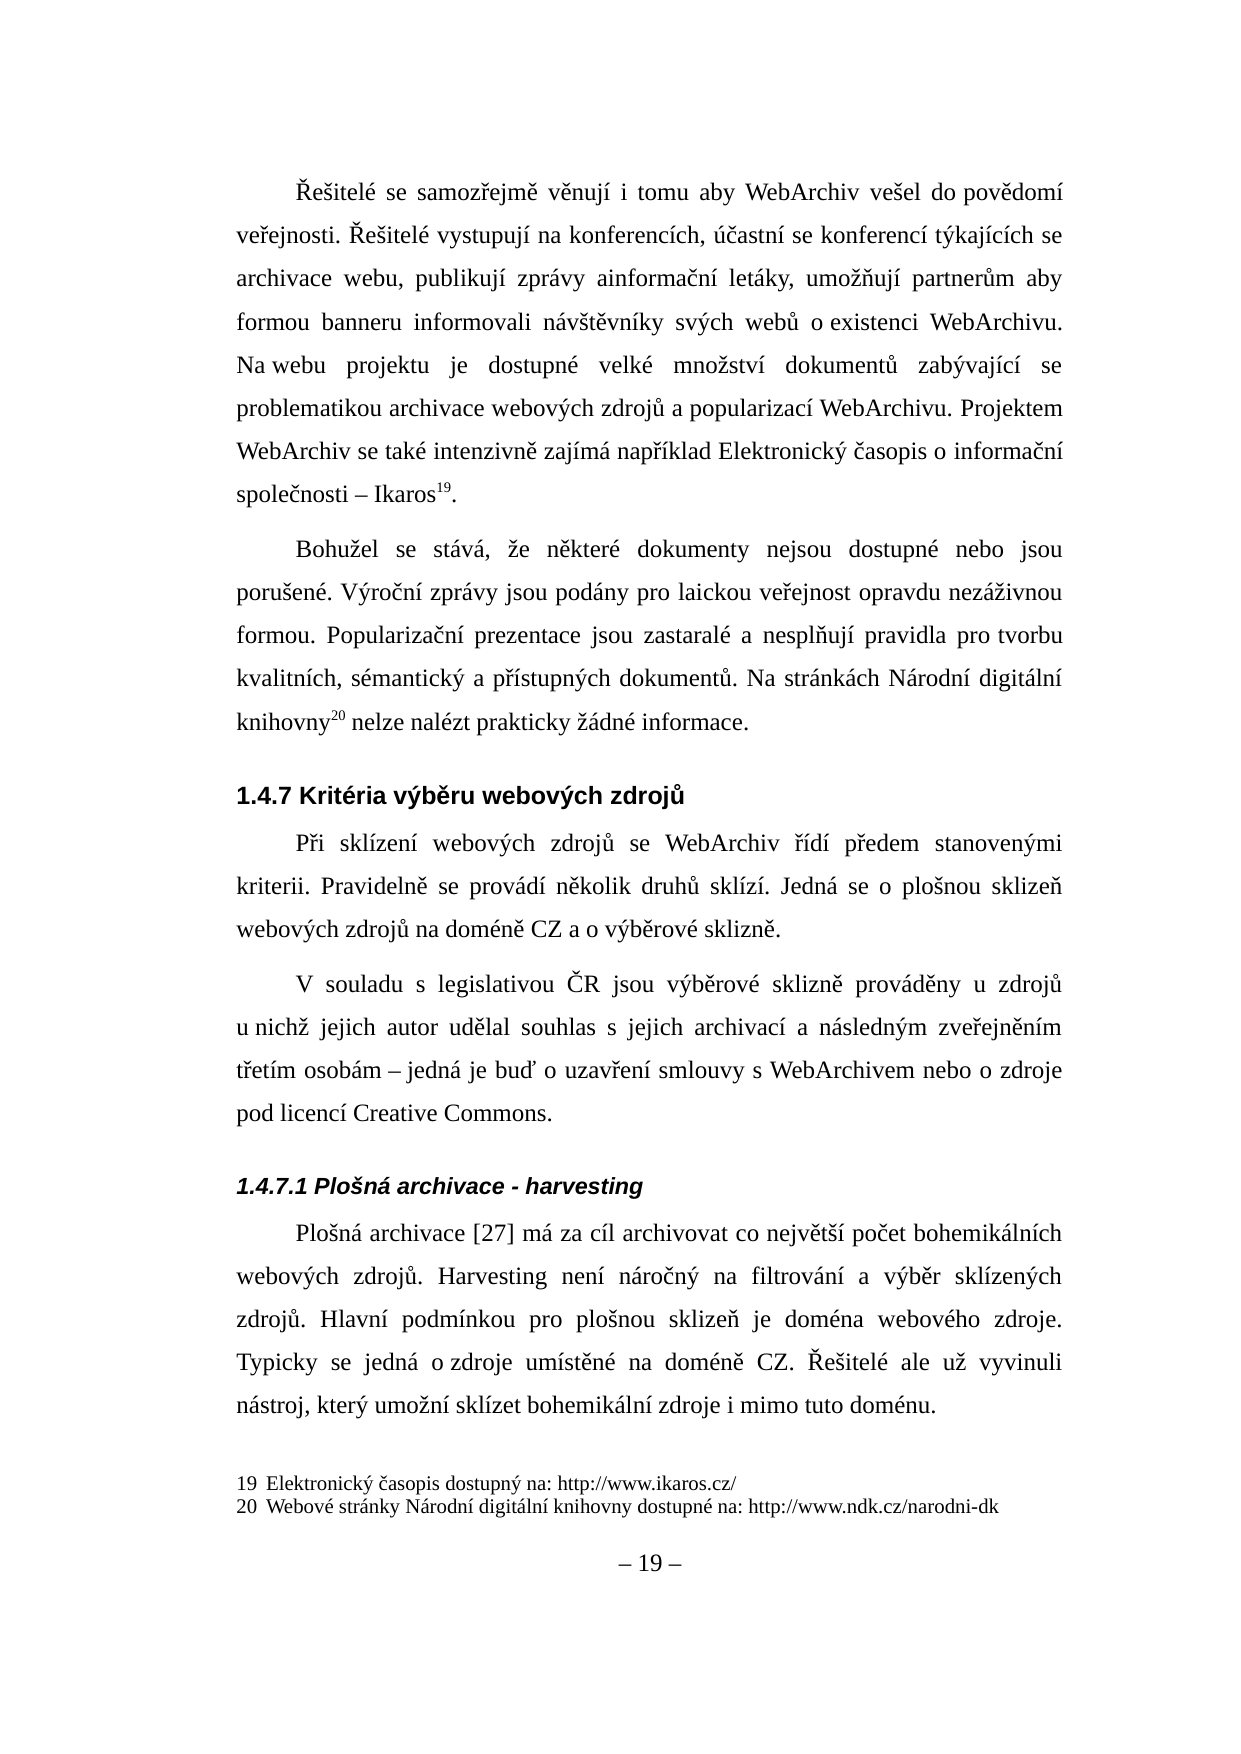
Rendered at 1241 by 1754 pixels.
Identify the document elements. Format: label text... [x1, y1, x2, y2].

subtitle 1.4.7.1 Plošná archivace - harvesting [236, 1172, 1063, 1199]
text Webové stránky Národní digitální knihovny dostupné na: http://www.ndk.cz/narodni-dk [236, 1494, 1063, 1518]
subtitle 1.4.7 Kritéria výběru webových zdrojů [236, 781, 1063, 809]
text Při sklízení webových zdrojů se WebArchiv řídí předem stanovenými kriterii. Pravidelně se provádí několik druhů sklízí. Jedná se o plošnou sklizeň webových zdrojů na doméně CZ a o výběrové sklizně. [236, 828, 1063, 943]
text Plošná archivace [27] má za cíl archivovat co největší počet bohemikálních webových zdrojů. Harvesting není náročný na filtrování a výběr sklízených zdrojů. Hlavní podmínkou pro plošnou sklizeň je doména webového zdroje. Typicky se jedná o zdroje umístěné na doméně CZ. Řešitelé ale už vyvinuli nástroj, který umožní sklízet bohemikální zdroje i mimo tuto doménu. [236, 1218, 1063, 1419]
text Řešitelé se samozřejmě věnují i tomu aby WebArchiv vešel do povědomí veřejnosti. Řešitelé vystupují na konferencích, účastní se konferencí týkajících se archivace webu, publikují zprávy ainformační letáky, umožňují partnerům aby formou banneru informovali návštěvníky svých webů o existenci WebArchivu. Na webu projektu je dostupné velké množství dokumentů zabývající se problematikou archivace webových zdrojů a popularizací WebArchivu. Projektem WebArchiv se také intenzivně zajímá například Elektronický časopis o informační společnosti – Ikaros. [236, 177, 1063, 508]
text V souladu s legislativou ČR jsou výběrové sklizně prováděny u zdrojů u nichž jejich autor udělal souhlas s jejich archivací a následným zveřejněním třetím osobám – jedná je buď o uzavření smlouvy s WebArchivem nebo o zdroje pod licencí Creative Commons. [236, 969, 1063, 1127]
text Bohužel se stává, že některé dokumenty nejsou dostupné nebo jsou porušené. Výroční zprávy jsou podány pro laickou veřejnost opravdu nezáživnou formou. Popularizační prezentace jsou zastaralé a nesplňují pravidla pro tvorbu kvalitních, sémantický a přístupných dokumentů. Na stránkách Národní digitální knihovny nelze nalézt prakticky žádné informace. [236, 534, 1063, 735]
text Elektronický časopis dostupný na: http://www.ikaros.cz/ [236, 1470, 1063, 1494]
